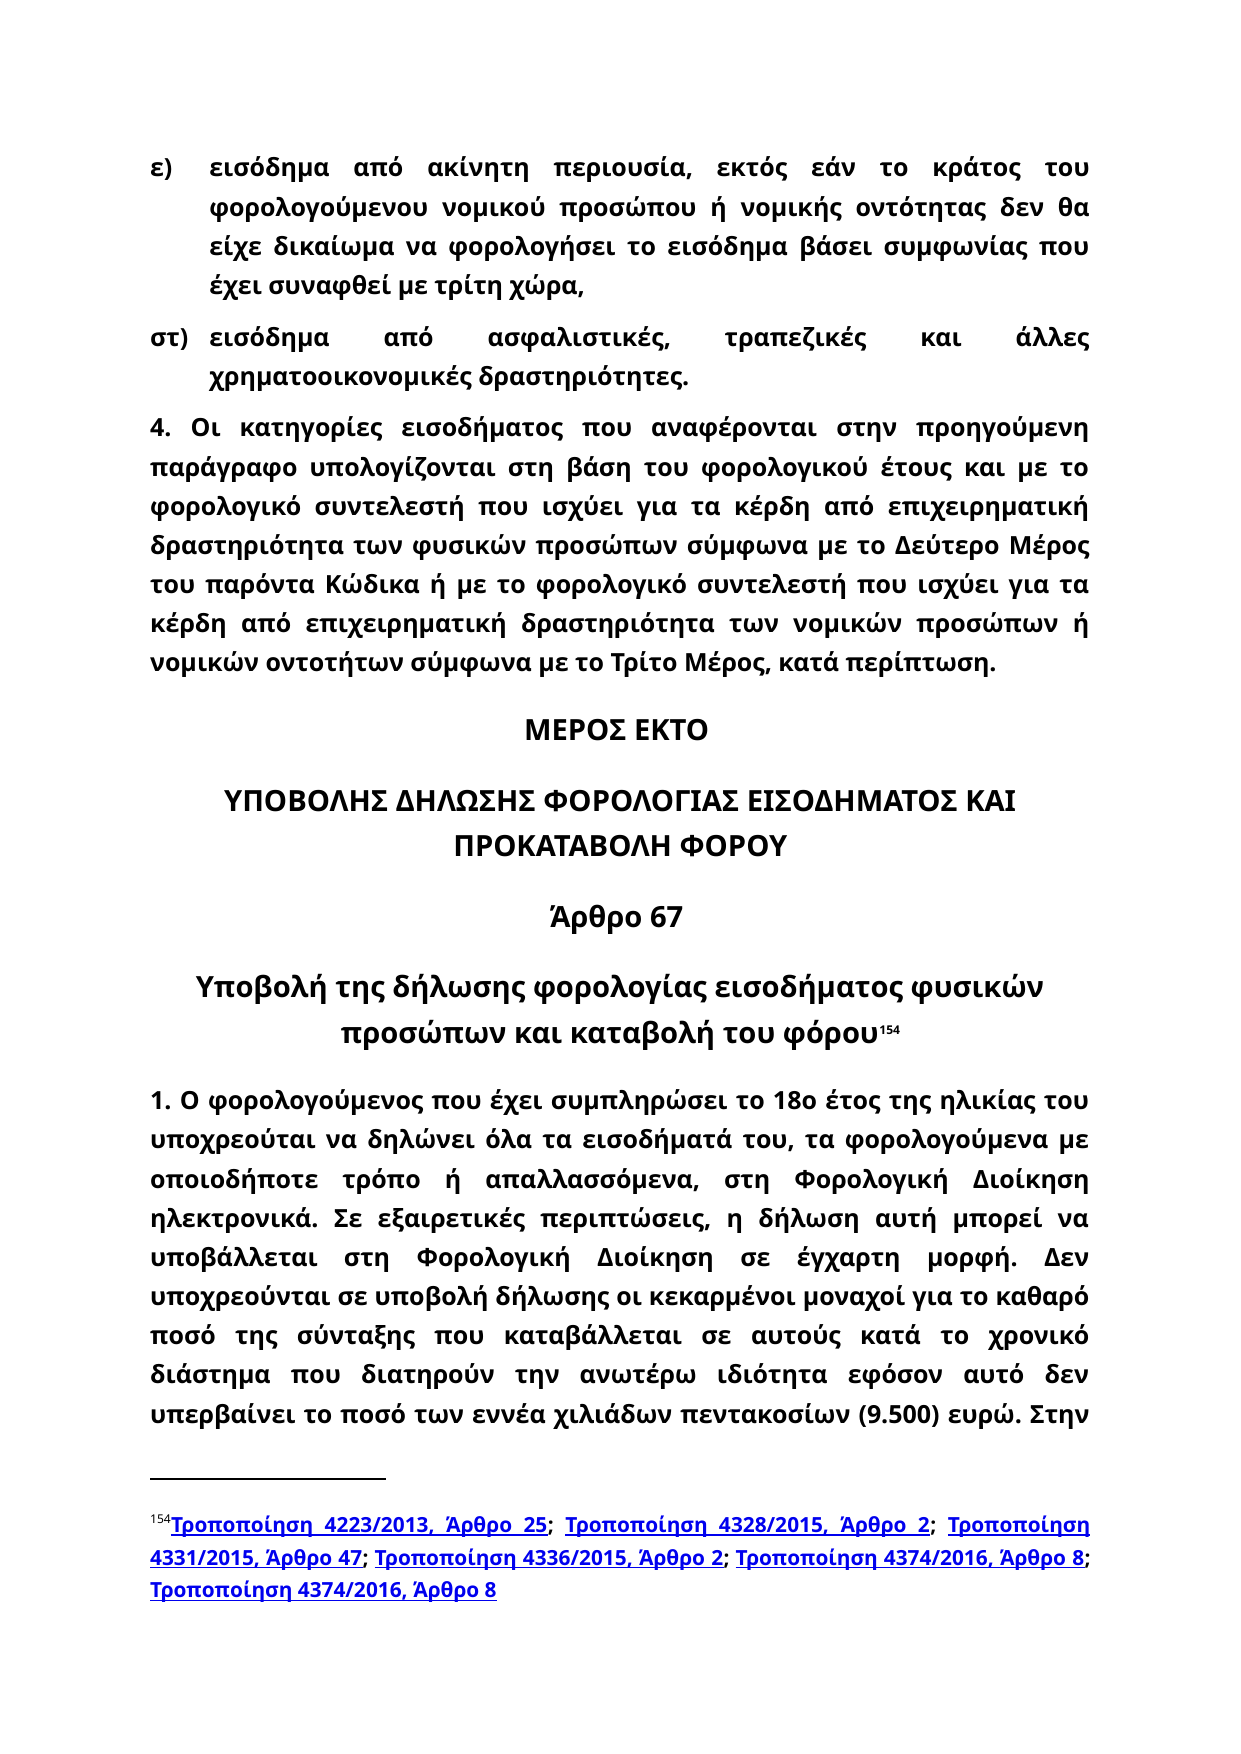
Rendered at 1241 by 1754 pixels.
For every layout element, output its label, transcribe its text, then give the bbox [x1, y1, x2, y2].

text 4. Οι κατηγορίες εισοδήματος που αναφέρονται στην προηγούμενη παράγραφο υπολογίζονται στη βάση του φορολογικού έτους και με το φορολογικό συντελεστή που ισχύει για τα κέρδη από επιχειρηματική δραστηριότητα των φυσικών προσώπων σύμφωνα με το Δεύτερο Μέρος του παρόντα Κώδικα ή με το φορολογικό συντελεστή που ισχύει για τα κέρδη από επιχειρηματική δραστηριότητα των νομικών προσώπων ή νομικών οντοτήτων σύμφωνα με το Τρίτο Μέρος, κατά περίπτωση. [150, 410, 1090, 679]
list ε) εισόδημα από ακίνητη περιουσία, εκτός εάν το κράτος του φορολογούμενου νομικού προσώπου ή νομικής οντότητας δεν θα είχε δικαίωμα να φορολογήσει το εισόδημα βάσει συμφωνίας που έχει συναφθεί με τρίτη χώρα, [150, 150, 1090, 302]
subtitle ΜΕΡΟΣ ΕΚΤΟ [150, 709, 1090, 749]
text Τροποποίηση 4223/2013, Άρθρο 25; Τροποποίηση 4328/2015, Άρθρο 2; Τροποποίηση 4331/2015, Άρθρο 47; Τροποποίηση 4336/2015, Άρθρο 2; Τροποποίηση 4374/2016, Άρθρο 8; Τροποποίηση 4374/2016, Άρθρο 8 [150, 1510, 1090, 1604]
subtitle Υποβολή της δήλωσης φορολογίας εισοδήματος φυσικών προσώπων και καταβολή του φόρου [150, 967, 1090, 1052]
subtitle ΥΠΟΒΟΛΗΣ ΔΗΛΩΣΗΣ ΦΟΡΟΛΟΓΙΑΣ ΕΙΣΟΔΗΜΑΤΟΣ ΚΑΙ ΠΡΟΚΑΤΑΒΟΛΗ ΦΟΡΟΥ [150, 780, 1090, 865]
subtitle Άρθρο 67 [150, 896, 1090, 936]
text 1. Ο φορολογούμενος που έχει συμπληρώσει το 18ο έτος της ηλικίας του υποχρεούται να δηλώνει όλα τα εισοδήματά του, τα φορολογούμενα με οποιοδήποτε τρόπο ή απαλλασσόμενα, στη Φορολογική Διοίκηση ηλεκτρονικά. Σε εξαιρετικές περιπτώσεις, η δήλωση αυτή μπορεί να υποβάλλεται στη Φορολογική Διοίκηση σε έγχαρτη μορφή. Δεν υποχρεούνται σε υποβολή δήλωσης οι κεκαρμένοι μοναχοί για το καθαρό ποσό της σύνταξης που καταβάλλεται σε αυτούς κατά το χρονικό διάστημα που διατηρούν την ανωτέρω ιδιότητα εφόσον αυτό δεν υπερβαίνει το ποσό των εννέα χιλιάδων πεντακοσίων (9.500) ευρώ. Στην [150, 1083, 1090, 1430]
list στ) εισόδημα από ασφαλιστικές, τραπεζικές και άλλες χρηματοοικονομικές δραστηριότητες. [150, 319, 1090, 392]
